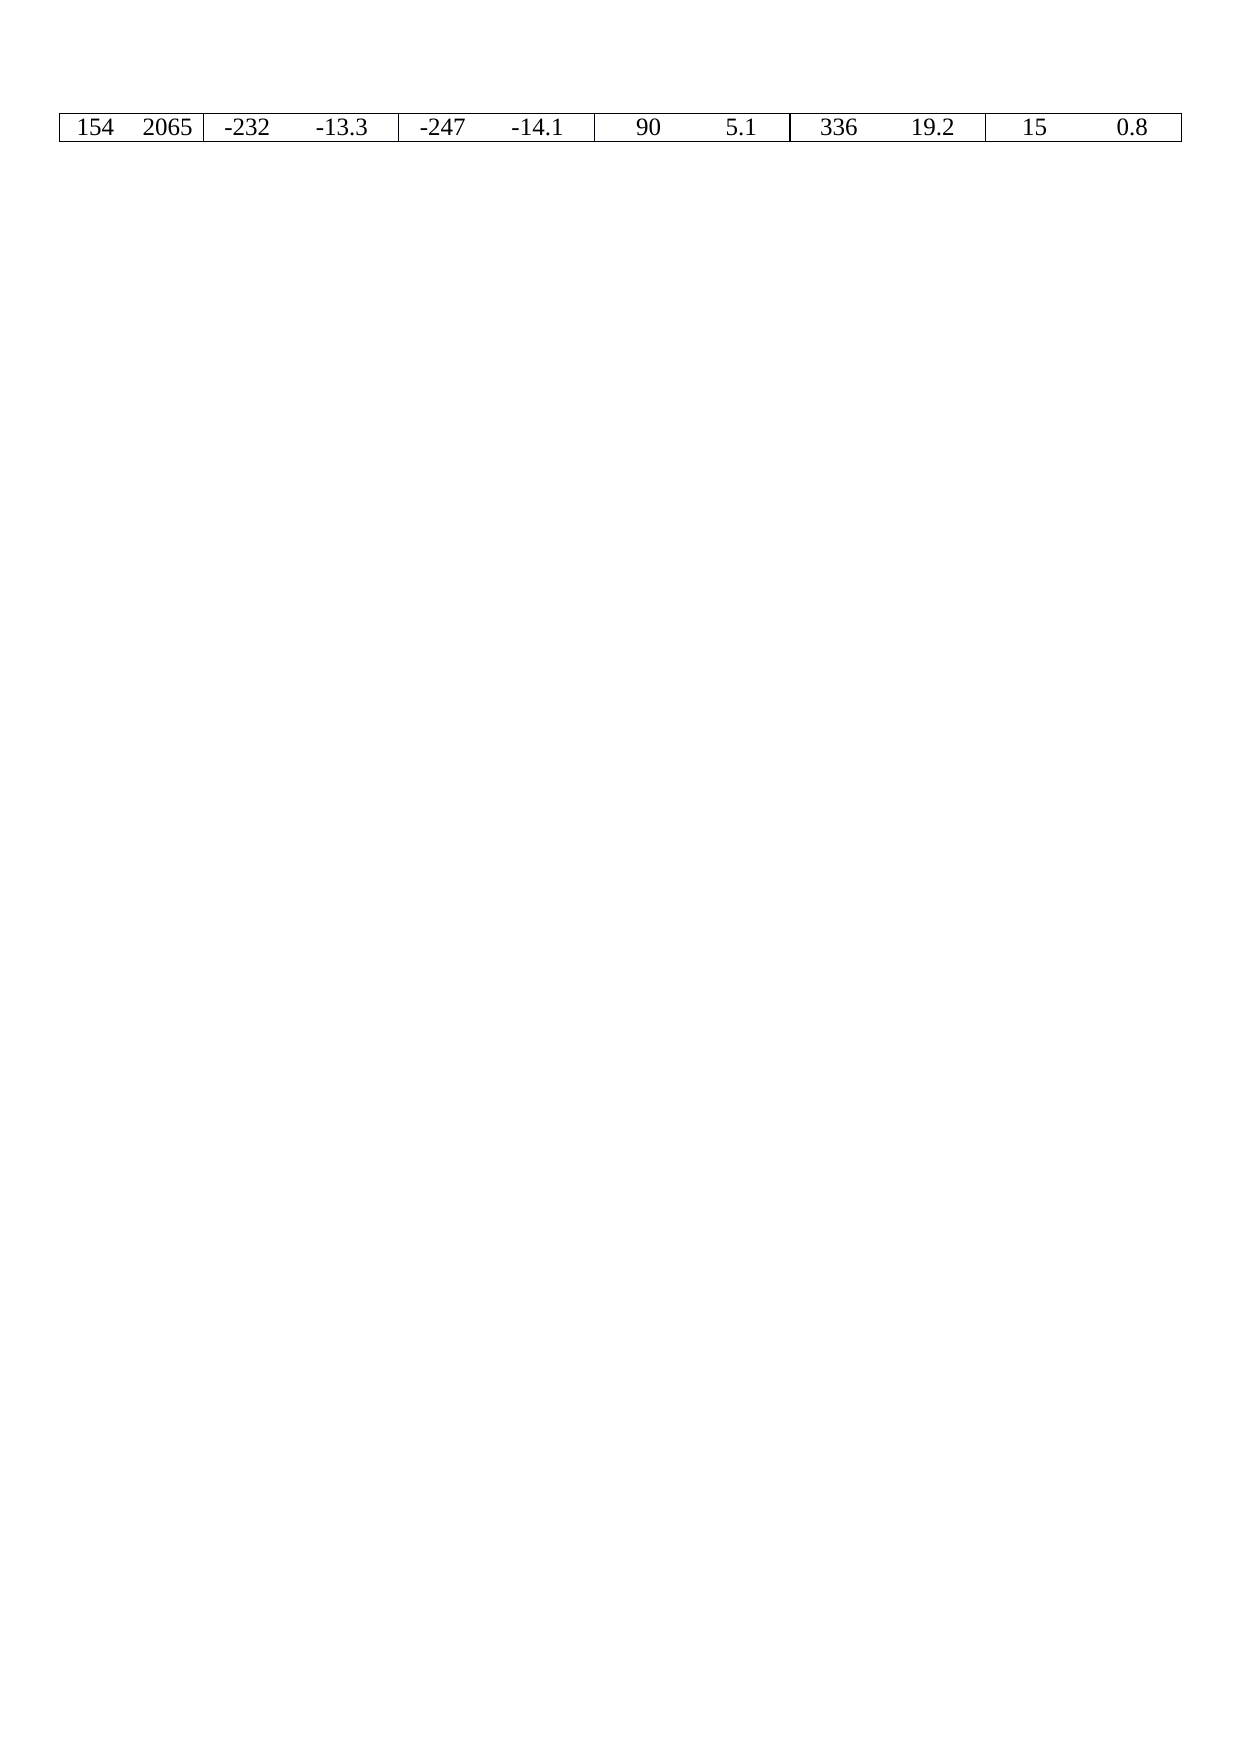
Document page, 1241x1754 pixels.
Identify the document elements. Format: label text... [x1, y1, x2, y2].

table_cell 2065 [131, 114, 203, 141]
table_cell 15 [986, 114, 1083, 141]
table_cell 154 [60, 114, 131, 141]
table_cell 19.2 [888, 114, 985, 141]
table_cell -14.1 [497, 114, 594, 141]
table_cell 90 [595, 114, 692, 141]
table_cell -232 [204, 114, 301, 141]
table_cell 336 [791, 114, 887, 141]
table_cell 0.8 [1083, 114, 1181, 141]
table_cell -247 [399, 114, 497, 141]
table_cell -13.3 [301, 114, 398, 141]
table_cell 5.1 [692, 114, 789, 141]
